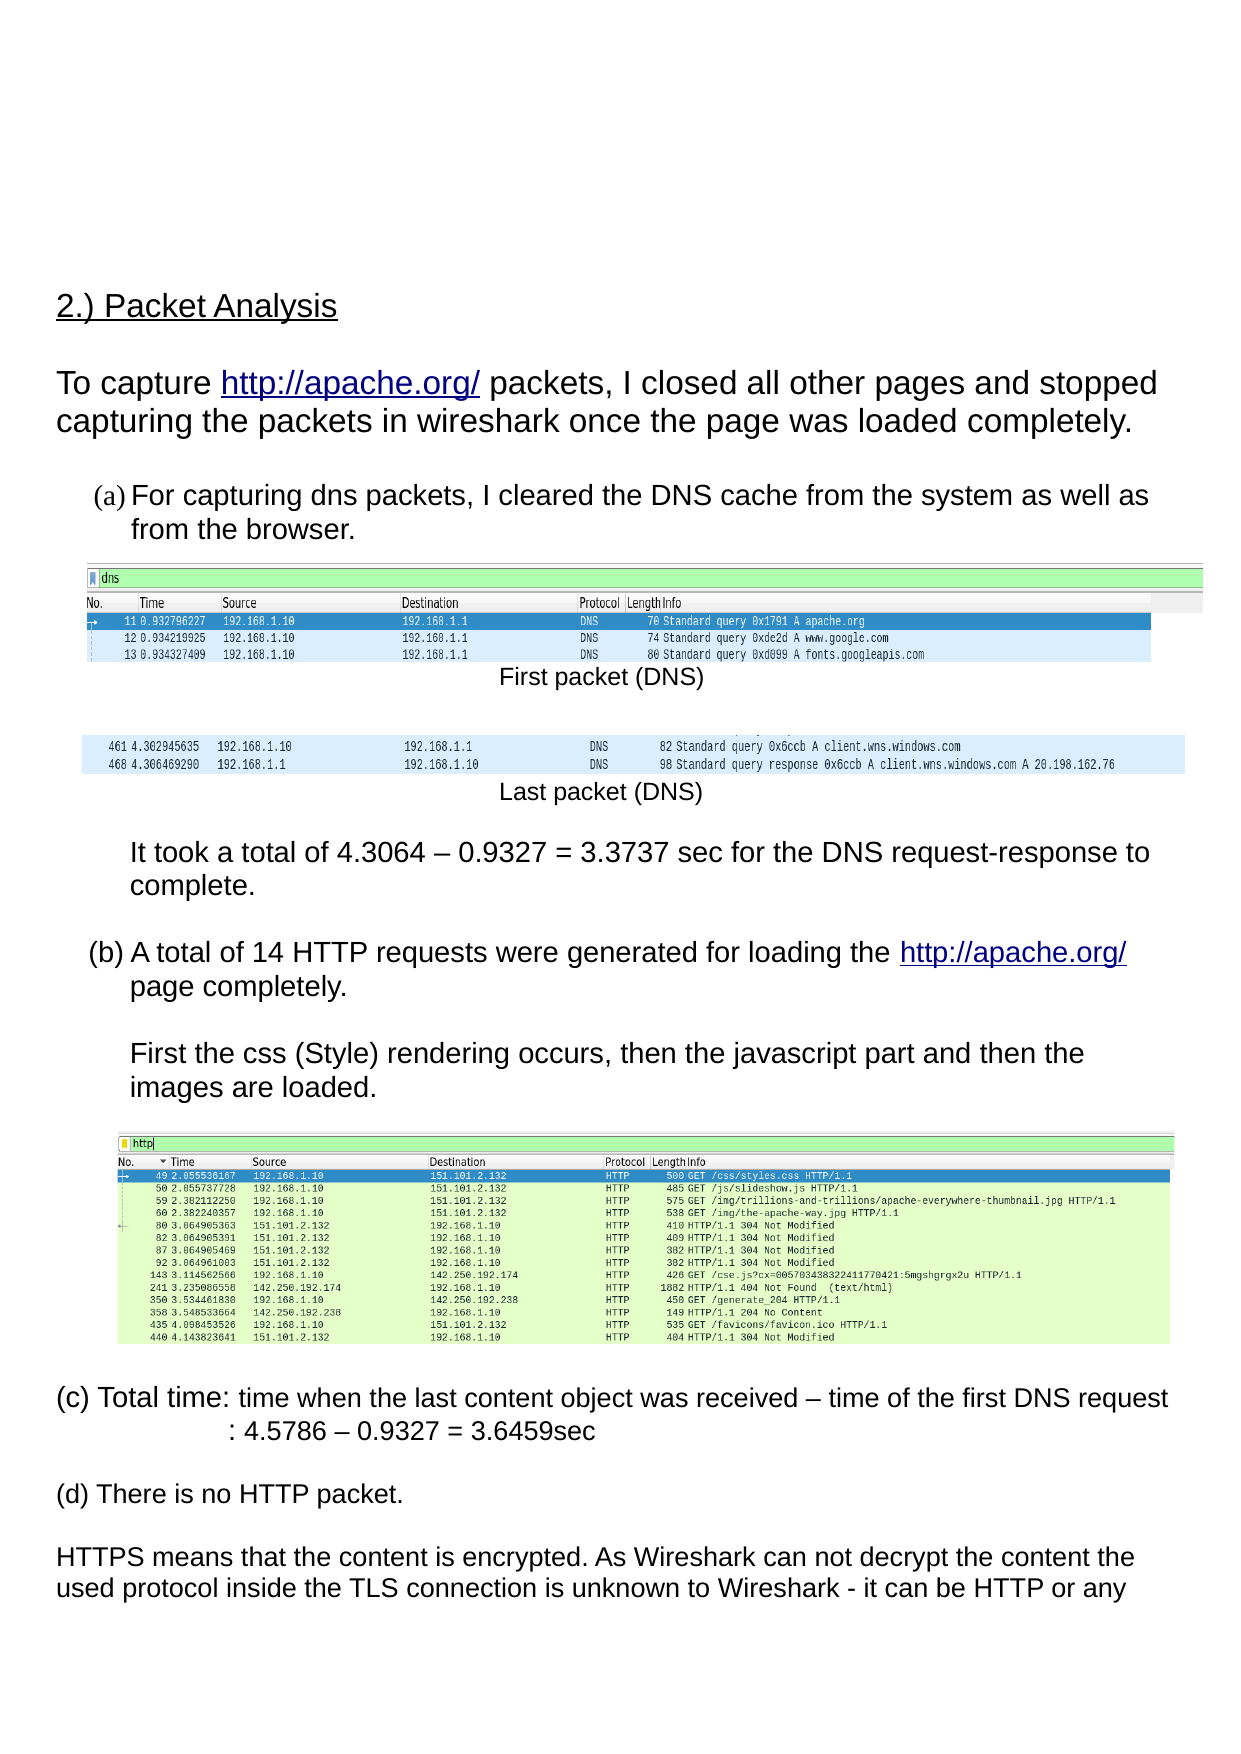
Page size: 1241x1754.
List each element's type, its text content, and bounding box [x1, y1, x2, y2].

picture [87, 563, 1203, 662]
picture [117, 1131, 1175, 1347]
picture [81, 735, 1186, 778]
text First packet (DNS) [56, 545, 1172, 691]
text Last packet (DNS) [56, 719, 1172, 806]
text First the css (Style) rendering occurs, then the javascript part and then the images are loaded. [56, 1036, 1172, 1103]
text (b) A total of 14 HTTP requests were generated for loading the http://apache.org/ page completely. [56, 935, 1172, 1002]
text (d) There is no HTTP packet. [56, 1478, 1172, 1509]
text (c) Total time: time when the last content object was received – time of the first DNS request [56, 1380, 1172, 1413]
list For capturing dns packets, I cleared the DNS cache from the system as well as from the browser. [93, 478, 1172, 545]
text To capture http://apache.org/ packets, I closed all other pages and stopped capturing the packets in wireshark once the page was loaded completely. [56, 363, 1172, 439]
text HTTPS means that the content is encrypted. As Wireshark can not decrypt the content the used protocol inside the TLS connection is unknown to Wireshark - it can be HTTP or any [56, 1541, 1172, 1603]
text : 4.5786 – 0.9327 = 3.6459sec [56, 1413, 1172, 1447]
text 2.) Packet Analysis [56, 286, 1172, 324]
text It took a total of 4.3064 – 0.9327 = 3.3737 sec for the DNS request-response to complete. [56, 835, 1172, 902]
